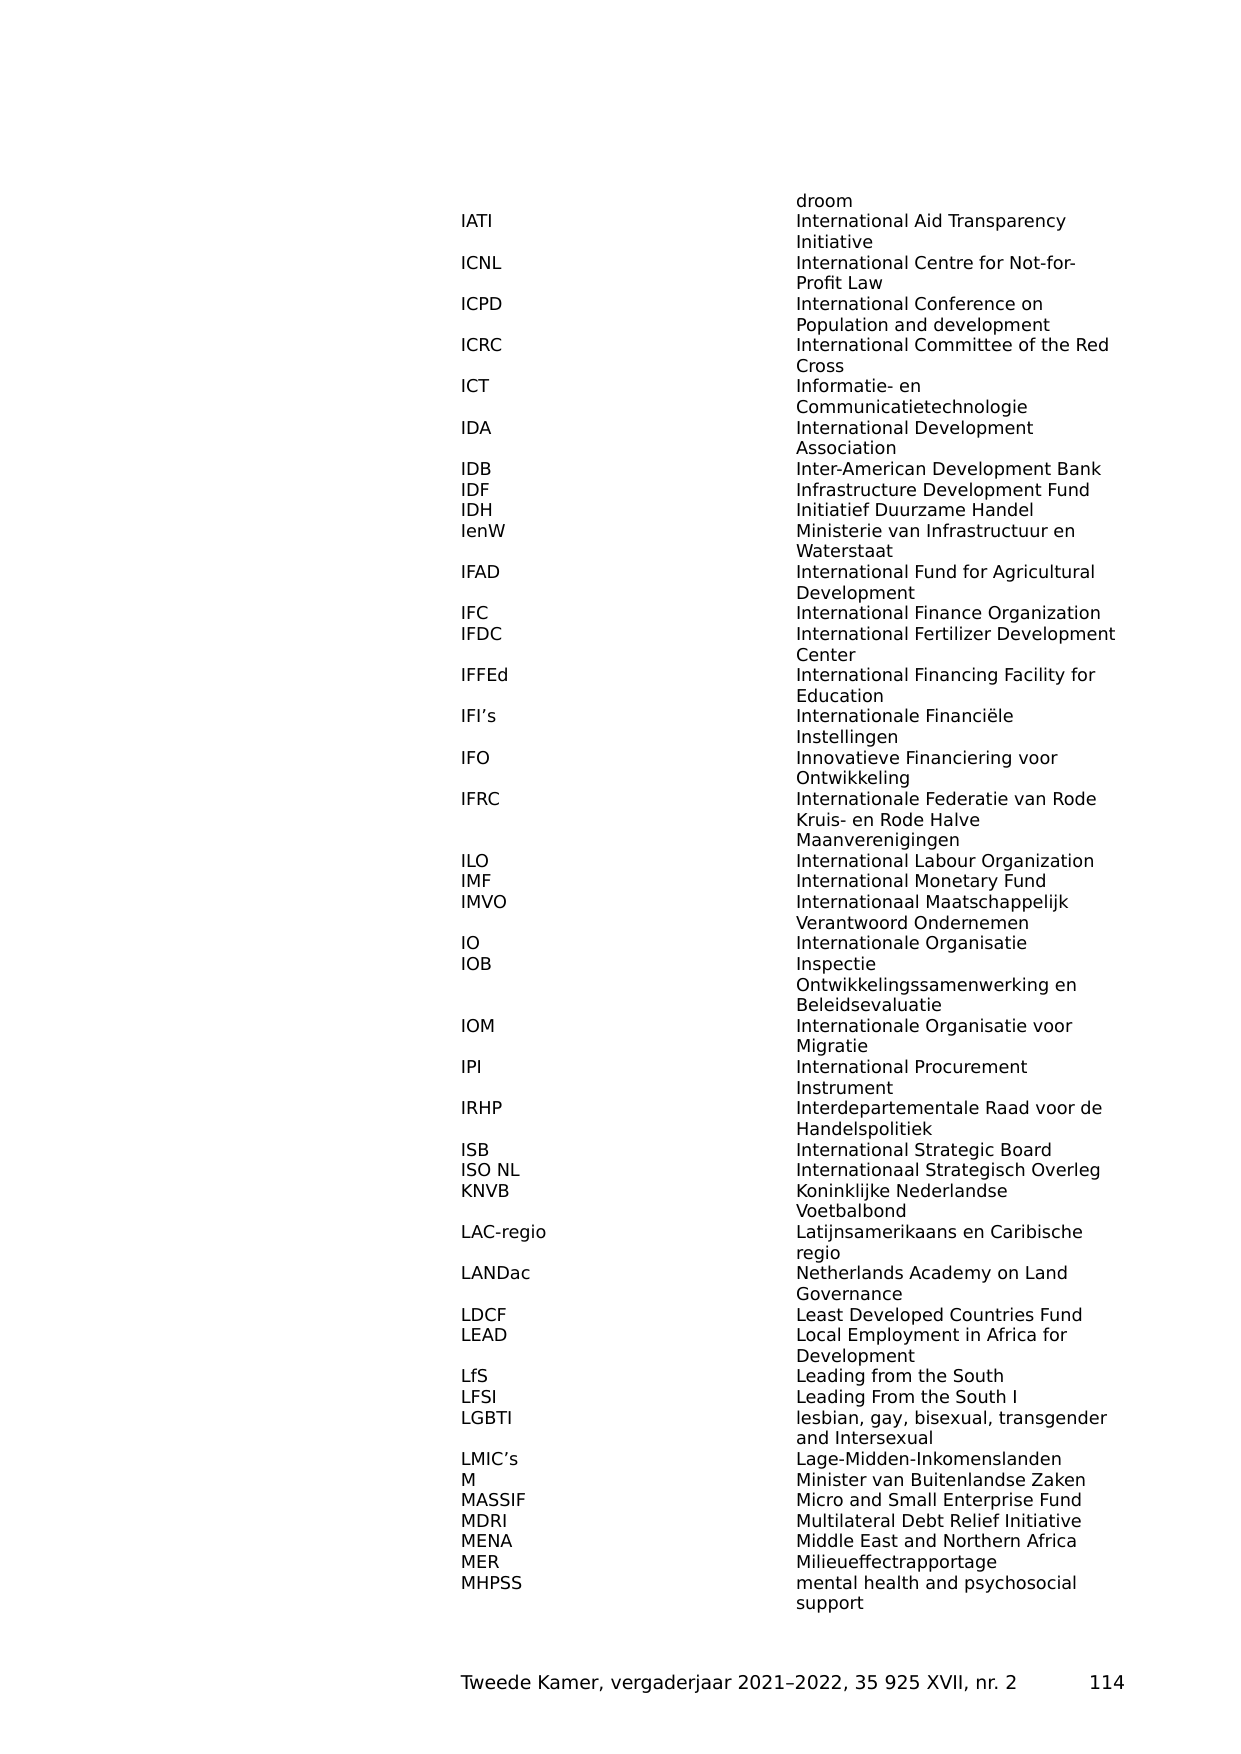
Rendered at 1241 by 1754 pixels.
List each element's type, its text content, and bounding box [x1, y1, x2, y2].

table_cell Micro and Small Enterprise Fund [793, 1490, 1125, 1511]
table_cell International Fund for Agricultural Development [793, 562, 1125, 603]
table_cell Ministerie van Infrastructuur en Waterstaat [793, 521, 1125, 562]
table_cell LfS [461, 1366, 793, 1387]
table_cell Internationale Federatie van Rode Kruis- en Rode Halve Maanverenigingen [793, 789, 1125, 851]
table_cell LDCF [461, 1305, 793, 1325]
table_cell International Labour Organization [793, 851, 1125, 871]
table_cell LEAD [461, 1325, 793, 1366]
table_cell ILO [461, 851, 793, 871]
table_cell ICT [461, 376, 793, 418]
table_cell ICPD [461, 294, 793, 335]
table_cell M [461, 1470, 793, 1490]
table_cell Inter-American Development Bank [793, 459, 1125, 479]
table_cell International Development Association [793, 418, 1125, 459]
table_cell Netherlands Academy on Land Governance [793, 1263, 1125, 1304]
table_cell IMVO [461, 892, 793, 933]
table_cell International Financing Facility for Education [793, 665, 1125, 706]
table_cell Internationale Organisatie [793, 933, 1125, 954]
table_cell LANDac [461, 1263, 793, 1304]
table_cell MASSIF [461, 1490, 793, 1511]
table_cell ISO NL [461, 1160, 793, 1181]
table_cell International Strategic Board [793, 1140, 1125, 1160]
table_cell IFRC [461, 789, 793, 851]
table_cell International Centre for Not-for-Profit Law [793, 253, 1125, 294]
table_cell International Committee of the Red Cross [793, 335, 1125, 376]
table_cell IDA [461, 418, 793, 459]
table_cell lesbian, gay, bisexual, transgender and Intersexual [793, 1408, 1125, 1449]
table_cell IenW [461, 521, 793, 562]
table_cell LFSI [461, 1387, 793, 1408]
table_cell MER [461, 1552, 793, 1573]
table_cell IFFEd [461, 665, 793, 706]
table_cell International Fertilizer Development Center [793, 624, 1125, 665]
table_cell International Procurement Instrument [793, 1057, 1125, 1098]
table_cell Leading From the South I [793, 1387, 1125, 1408]
table_cell IOB [461, 954, 793, 1016]
table_cell Internationale Organisatie voor Migratie [793, 1016, 1125, 1057]
table_cell Lage-Midden-Inkomenslanden [793, 1449, 1125, 1469]
table_cell IRHP [461, 1098, 793, 1139]
table_cell IFAD [461, 562, 793, 603]
table_cell Middle East and Northern Africa [793, 1531, 1125, 1552]
table_cell Interdepartementale Raad voor de Handelspolitiek [793, 1098, 1125, 1139]
table_cell MHPSS [461, 1573, 793, 1614]
table_cell IFDC [461, 624, 793, 665]
table_cell International Finance Organization [793, 603, 1125, 624]
table_cell [461, 191, 793, 211]
table_cell Least Developed Countries Fund [793, 1305, 1125, 1325]
table_cell IOM [461, 1016, 793, 1057]
table_cell IDF [461, 480, 793, 500]
table_cell International Conference on Population and development [793, 294, 1125, 335]
table_cell IFO [461, 748, 793, 789]
table_cell Multilateral Debt Relief Initiative [793, 1511, 1125, 1531]
table_cell droom [793, 191, 1125, 211]
table_cell Inspectie Ontwikkelingssamenwerking en Beleidsevaluatie [793, 954, 1125, 1016]
table_cell Informatie- en Communicatietechnologie [793, 376, 1125, 418]
table_cell Innovatieve Financiering voor Ontwikkeling [793, 748, 1125, 789]
table_cell IFC [461, 603, 793, 624]
table_cell Latijnsamerikaans en Caribische regio [793, 1222, 1125, 1263]
table_cell International Monetary Fund [793, 871, 1125, 892]
table_cell KNVB [461, 1181, 793, 1222]
table_cell Milieueffectrapportage [793, 1552, 1125, 1573]
table_cell Internationaal Strategisch Overleg [793, 1160, 1125, 1181]
table_cell ICNL [461, 253, 793, 294]
table_cell mental health and psychosocial support [793, 1573, 1125, 1614]
table_cell Minister van Buitenlandse Zaken [793, 1470, 1125, 1490]
table_cell Internationale Financiële Instellingen [793, 706, 1125, 748]
table_cell IPI [461, 1057, 793, 1098]
table_cell Initiatief Duurzame Handel [793, 500, 1125, 521]
table_cell IFI’s [461, 706, 793, 748]
table_cell Koninklijke Nederlandse Voetbalbond [793, 1181, 1125, 1222]
table_cell IO [461, 933, 793, 954]
table_cell IMF [461, 871, 793, 892]
table_cell Internationaal Maatschappelijk Verantwoord Ondernemen [793, 892, 1125, 933]
table_cell Leading from the South [793, 1366, 1125, 1387]
table_cell LAC-regio [461, 1222, 793, 1263]
table_cell Local Employment in Africa for Development [793, 1325, 1125, 1366]
table_cell ISB [461, 1140, 793, 1160]
table_cell IATI [461, 211, 793, 253]
table_cell IDH [461, 500, 793, 521]
table_cell International Aid Transparency Initiative [793, 211, 1125, 253]
table_cell Infrastructure Development Fund [793, 480, 1125, 500]
table_cell LMIC’s [461, 1449, 793, 1469]
table_cell LGBTI [461, 1408, 793, 1449]
table_cell ICRC [461, 335, 793, 376]
table_cell MENA [461, 1531, 793, 1552]
table_cell MDRI [461, 1511, 793, 1531]
table_cell IDB [461, 459, 793, 479]
